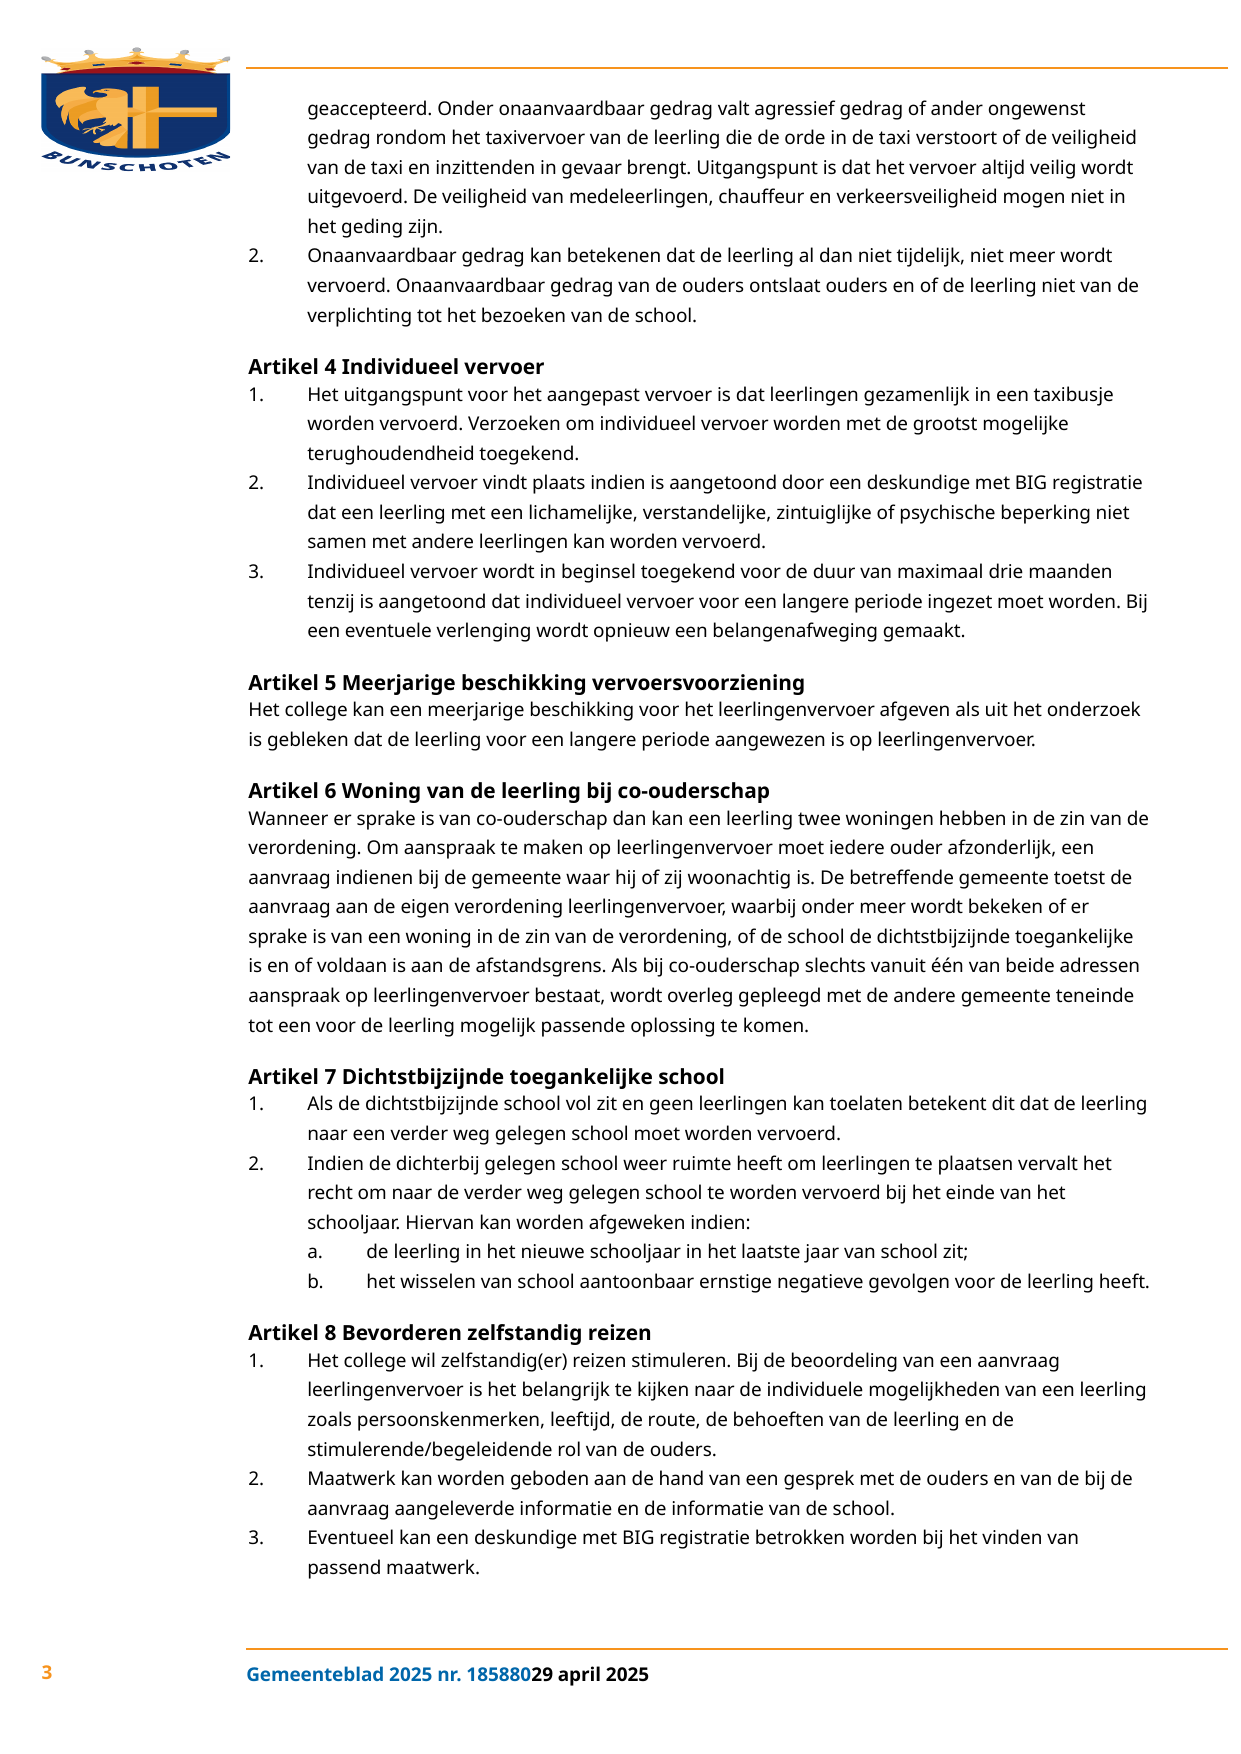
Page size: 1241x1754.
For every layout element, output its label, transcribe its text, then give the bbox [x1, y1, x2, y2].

list de leerling in het nieuwe schooljaar in het laatste jaar van school zit; [307, 1238, 1152, 1264]
list Onaanvaardbaar gedrag kan betekenen dat de leerling al dan niet tijdelijk, niet meer wordt vervoerd. Onaanvaardbaar gedrag van de ouders ontslaat ouders en of de leerling niet van de verplichting tot het bezoeken van de school. [248, 243, 1152, 328]
text Artikel 8 Bevorderen zelfstandig reizen [248, 1318, 1152, 1347]
list Eventueel kan een deskundige met BIG registratie betrokken worden bij het vinden van passend maatwerk. [248, 1524, 1152, 1580]
list Maatwerk kan worden geboden aan de hand van een gesprek met de ouders en van de bij de aanvraag aangeleverde informatie en de informatie van de school. [248, 1465, 1152, 1521]
text Artikel 5 Meerjarige beschikking vervoersvoorziening [248, 668, 1152, 696]
list Het college wil zelfstandig(er) reizen stimuleren. Bij de beoordeling van een aanvraag leerlingenvervoer is het belangrijk te kijken naar de individuele mogelijkheden van een leerling zoals persoonskenmerken, leeftijd, de route, de behoeften van de leerling en de stimulerende/begeleidende rol van de ouders. [248, 1347, 1152, 1461]
text Wanneer er sprake is van co-ouderschap dan kan een leerling twee woningen hebben in de zin van de verordening. Om aanspraak te maken op leerlingenvervoer moet iedere ouder afzonderlijk, een aanvraag indienen bij de gemeente waar hij of zij woonachtig is. De betreffende gemeente toetst de aanvraag aan de eigen verordening leerlingenvervoer, waarbij onder meer wordt bekeken of er sprake is van een woning in de zin van de verordening, of de school de dichtstbijzijnde toegankelijke is en of voldaan is aan de afstandsgrens. Als bij co-ouderschap slechts vanuit één van beide adressen aanspraak op leerlingenvervoer bestaat, wordt overleg gepleegd met de andere gemeente teneinde tot een voor de leerling mogelijk passende oplossing te komen. [248, 805, 1152, 1037]
list Individueel vervoer vindt plaats indien is aangetoond door een deskundige met BIG registratie dat een leerling met een lichamelijke, verstandelijke, zintuiglijke of psychische beperking niet samen met andere leerlingen kan worden vervoerd. [248, 469, 1152, 554]
list Het uitgangspunt voor het aangepast vervoer is dat leerlingen gezamenlijk in een taxibusje worden vervoerd. Verzoeken om individueel vervoer worden met de grootst mogelijke terughoudendheid toegekend. [248, 381, 1152, 466]
list geaccepteerd. Onder onaanvaardbaar gedrag valt agressief gedrag of ander ongewenst gedrag rondom het taxivervoer van de leerling die de orde in de taxi verstoort of de veiligheid van de taxi en inzittenden in gevaar brengt. Uitgangspunt is dat het vervoer altijd veilig wordt uitgevoerd. De veiligheid van medeleerlingen, chauffeur en verkeersveiligheid mogen niet in het geding zijn. [248, 95, 1152, 239]
text Artikel 4 Individueel vervoer [248, 352, 1152, 381]
picture [41, 47, 231, 172]
text Artikel 6 Woning van de leerling bij co-ouderschap [248, 776, 1152, 805]
list het wisselen van school aantoonbaar ernstige negatieve gevolgen voor de leerling heeft. [307, 1268, 1152, 1294]
text Het college kan een meerjarige beschikking voor het leerlingenvervoer afgeven als uit het onderzoek is gebleken dat de leerling voor een langere periode aangewezen is op leerlingenvervoer. [248, 696, 1152, 752]
list Individueel vervoer wordt in beginsel toegekend voor de duur van maximaal drie maanden tenzij is aangetoond dat individueel vervoer voor een langere periode ingezet moet worden. Bij een eventuele verlenging wordt opnieuw een belangenafweging gemaakt. [248, 558, 1152, 643]
list Indien de dichterbij gelegen school weer ruimte heeft om leerlingen te plaatsen vervalt het recht om naar de verder weg gelegen school te worden vervoerd bij het einde van het schooljaar. Hiervan kan worden afgeweken indien: [248, 1150, 1152, 1235]
text Artikel 7 Dichtstbijzijnde toegankelijke school [248, 1062, 1152, 1091]
list Als de dichtstbijzijnde school vol zit en geen leerlingen kan toelaten betekent dit dat de leerling naar een verder weg gelegen school moet worden vervoerd. [248, 1091, 1152, 1146]
